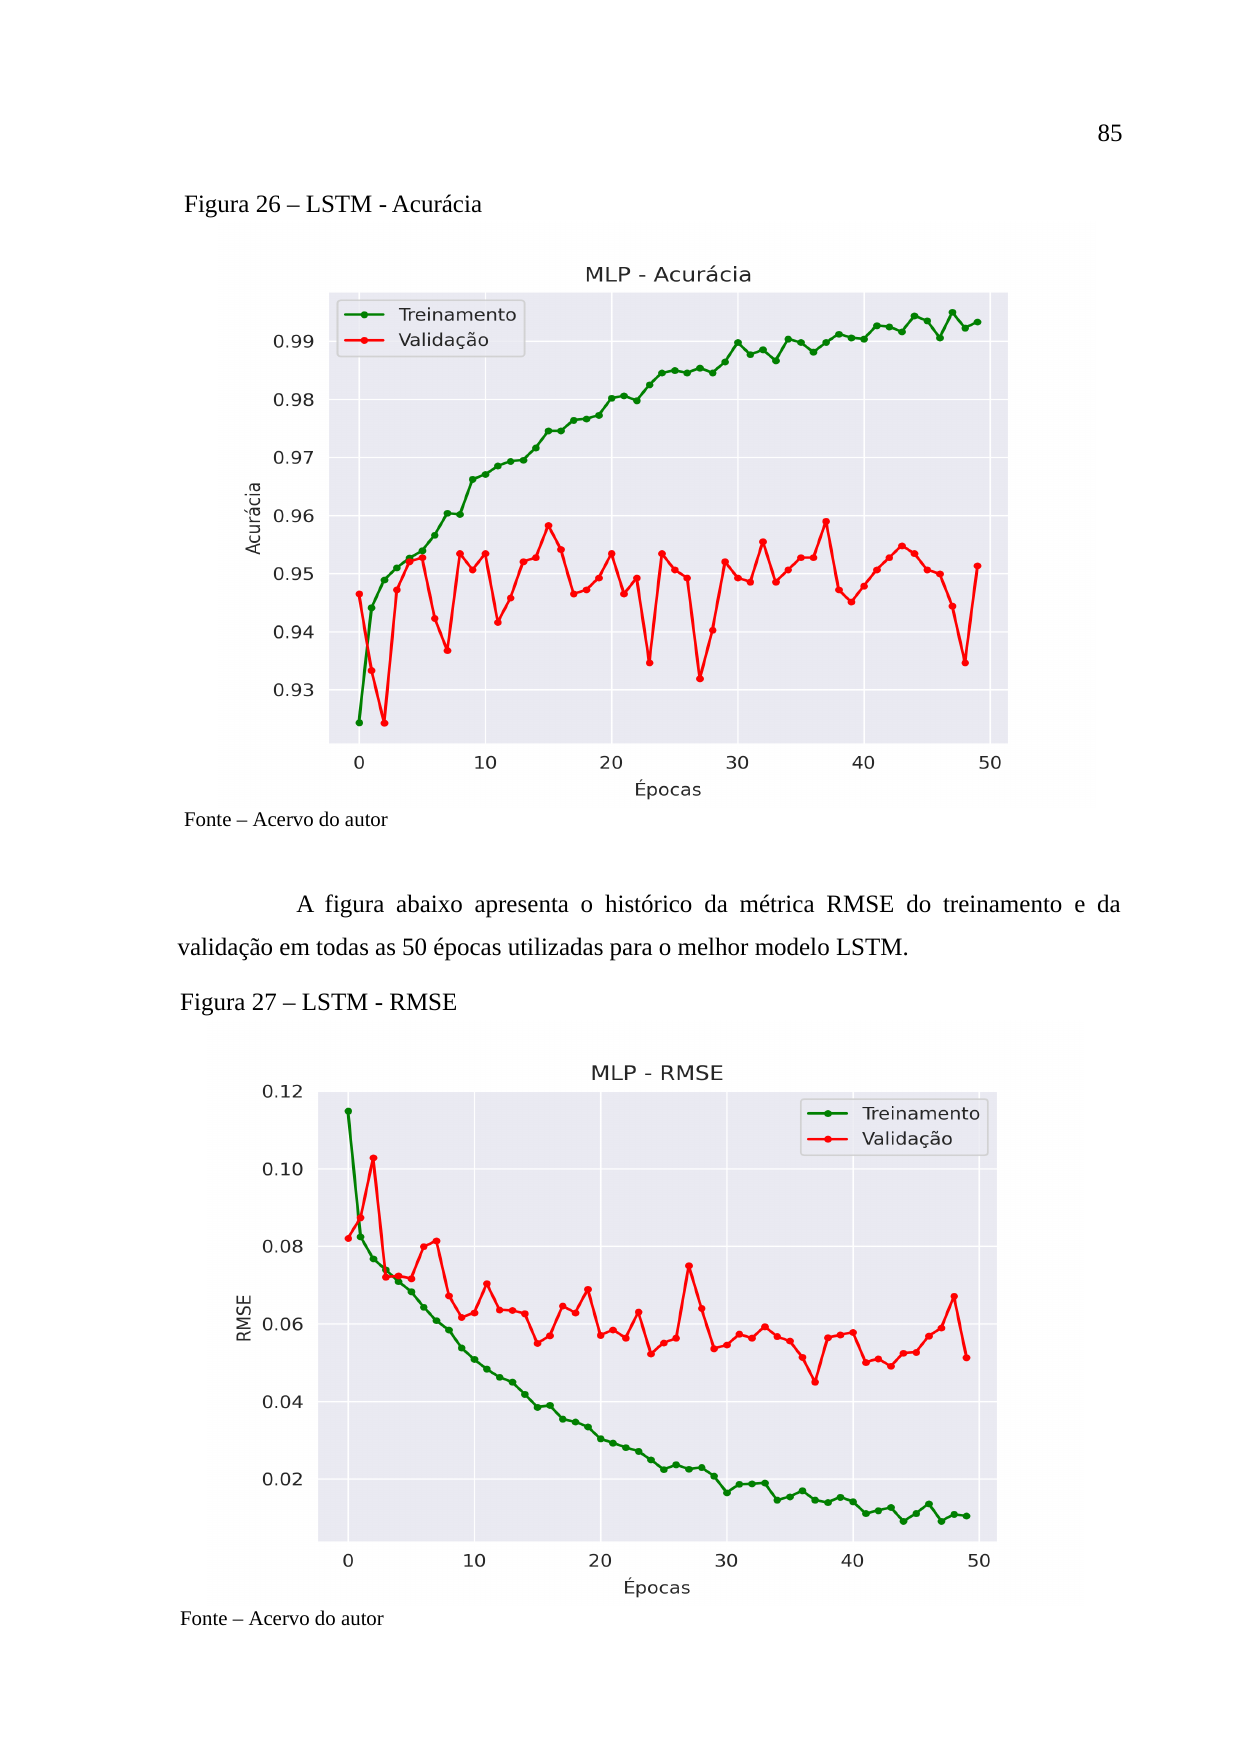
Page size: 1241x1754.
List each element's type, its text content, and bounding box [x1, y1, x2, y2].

text Figura 26 – LSTM - Acurácia [184, 189, 1115, 218]
text Fonte – Acervo do autor [180, 1606, 1119, 1630]
text Figura 27 – LSTM - RMSE [180, 987, 1119, 1016]
picture [218, 221, 1096, 808]
picture [207, 1020, 1084, 1606]
text A figura abaixo apresenta o histórico da métrica RMSE do treinamento e da validação em todas as 50 épocas utilizadas para o melhor modelo LSTM. [177, 889, 1122, 961]
text Fonte – Acervo do autor [184, 808, 1115, 831]
